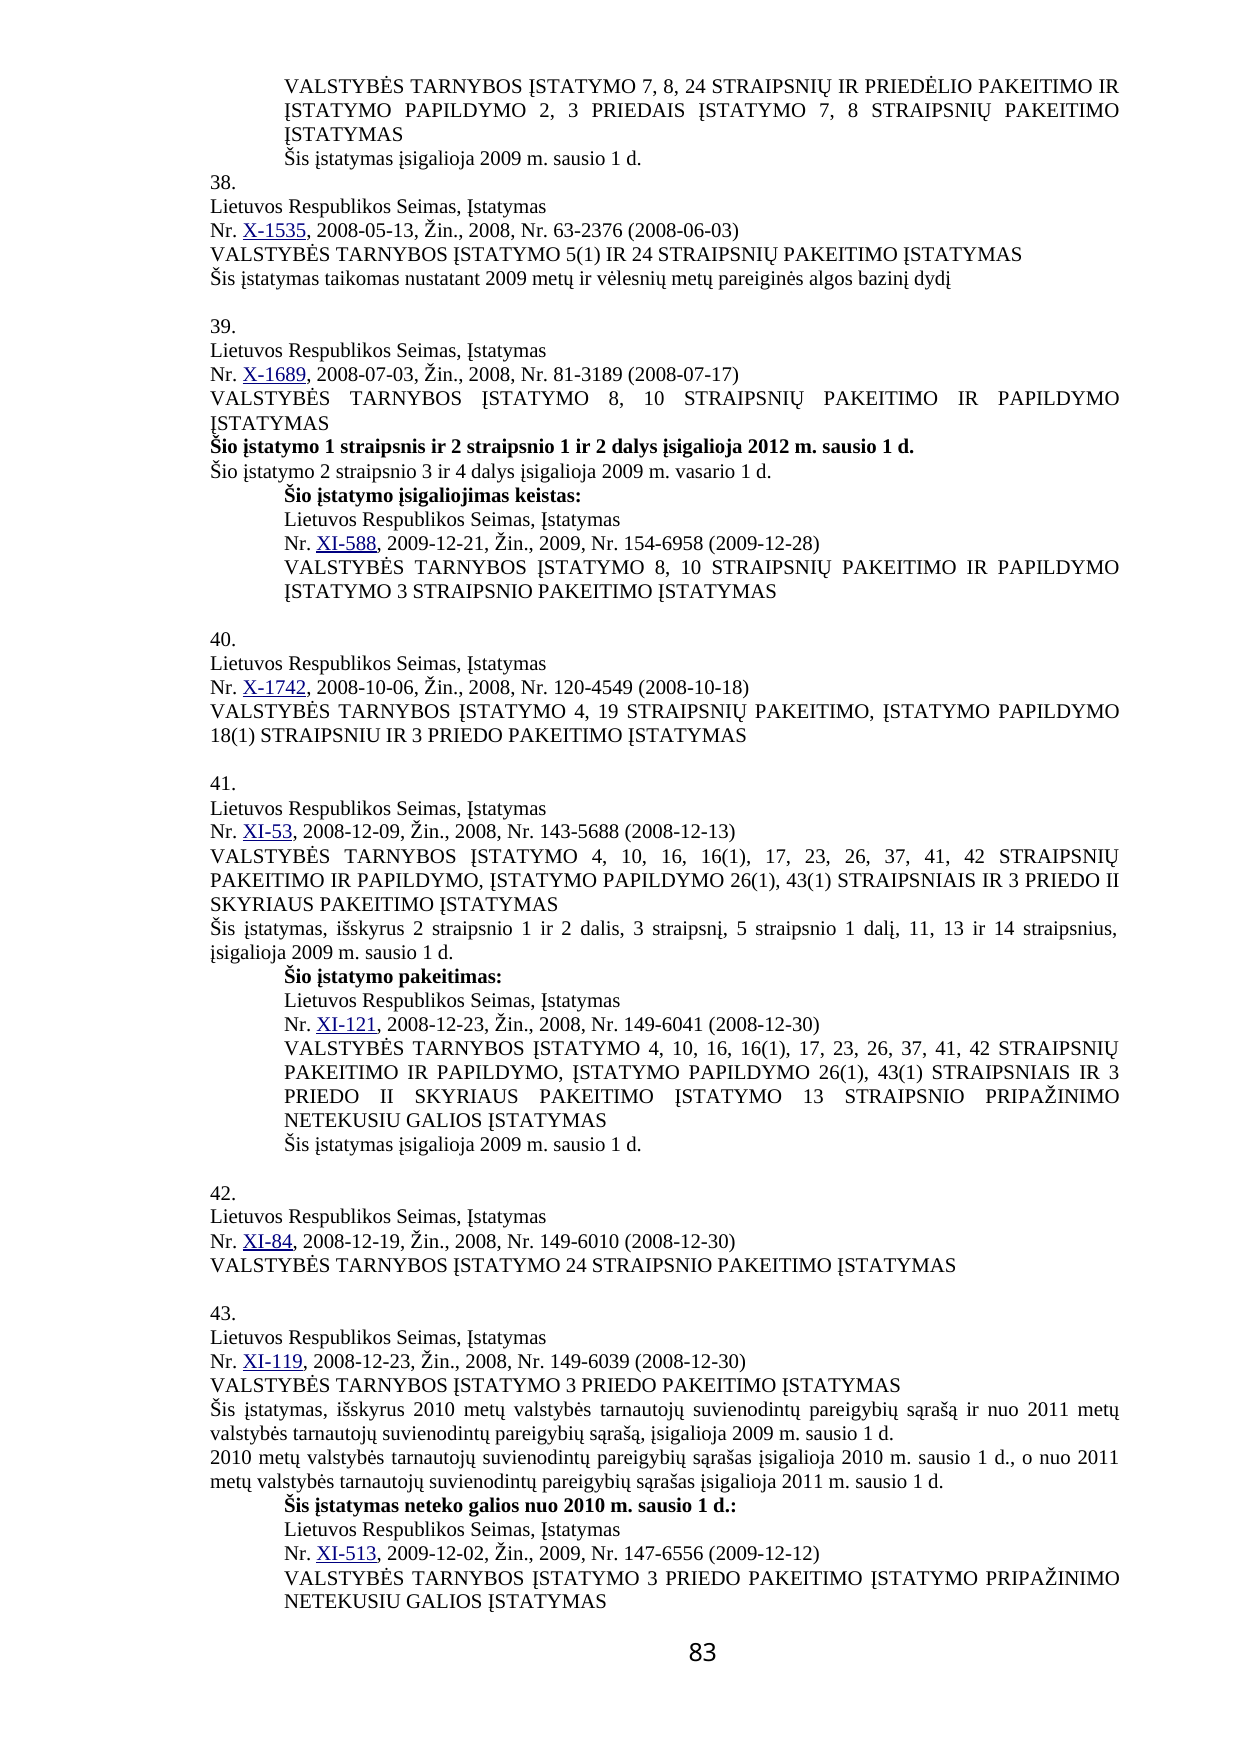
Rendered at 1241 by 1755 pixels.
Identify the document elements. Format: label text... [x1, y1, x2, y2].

text VALSTYBĖS TARNYBOS ĮSTATYMO 5(1) IR 24 STRAIPSNIŲ PAKEITIMO ĮSTATYMAS [210, 242, 1120, 266]
text VALSTYBĖS TARNYBOS ĮSTATYMO 8, 10 STRAIPSNIŲ PAKEITIMO IR PAPILDYMO ĮSTATYMAS [210, 386, 1120, 434]
text Nr. XI-84, 2008-12-19, Žin., 2008, Nr. 149-6010 (2008-12-30) [210, 1228, 1120, 1253]
text Lietuvos Respublikos Seimas, Įstatymas [210, 651, 1120, 675]
text VALSTYBĖS TARNYBOS ĮSTATYMO 24 STRAIPSNIO PAKEITIMO ĮSTATYMAS [210, 1253, 1120, 1277]
text VALSTYBĖS TARNYBOS ĮSTATYMO 4, 10, 16, 16(1), 17, 23, 26, 37, 41, 42 STRAIPSNIŲ PAKEITIMO IR PAPILDYMO, ĮSTATYMO PAPILDYMO 26(1), 43(1) STRAIPSNIAIS IR 3 PRIEDO II SKYRIAUS PAKEITIMO ĮSTATYMAS [210, 843, 1120, 916]
text VALSTYBĖS TARNYBOS ĮSTATYMO 8, 10 STRAIPSNIŲ PAKEITIMO IR PAPILDYMO ĮSTATYMO 3 STRAIPSNIO PAKEITIMO ĮSTATYMAS [284, 555, 1120, 603]
text Šis įstatymas įsigalioja 2009 m. sausio 1 d. [210, 1132, 1120, 1156]
text 40. [210, 627, 1120, 651]
text 2010 metų valstybės tarnautojų suvienodintų pareigybių sąrašas įsigalioja 2010 m. sausio 1 d., o nuo 2011 metų valstybės tarnautojų suvienodintų pareigybių sąrašas įsigalioja 2011 m. sausio 1 d. [210, 1445, 1120, 1493]
text Lietuvos Respublikos Seimas, Įstatymas [210, 795, 1120, 819]
text 39. [210, 314, 1120, 338]
text VALSTYBĖS TARNYBOS ĮSTATYMO 7, 8, 24 STRAIPSNIŲ IR PRIEDĖLIO PAKEITIMO IR ĮSTATYMO PAPILDYMO 2, 3 PRIEDAIS ĮSTATYMO 7, 8 STRAIPSNIŲ PAKEITIMO ĮSTATYMAS [284, 73, 1120, 146]
text Lietuvos Respublikos Seimas, Įstatymas [210, 1517, 1120, 1541]
text Lietuvos Respublikos Seimas, Įstatymas [210, 194, 1120, 218]
text Nr. X-1689, 2008-07-03, Žin., 2008, Nr. 81-3189 (2008-07-17) [210, 362, 1120, 386]
text Šio įstatymo 2 straipsnio 3 ir 4 dalys įsigalioja 2009 m. vasario 1 d. [210, 458, 1126, 483]
text Nr. X-1742, 2008-10-06, Žin., 2008, Nr. 120-4549 (2008-10-18) [210, 675, 1120, 699]
text Šis įstatymas neteko galios nuo 2010 m. sausio 1 d.: [210, 1493, 1120, 1517]
text Nr. X-1535, 2008-05-13, Žin., 2008, Nr. 63-2376 (2008-06-03) [210, 218, 1120, 242]
text 41. [210, 771, 1120, 795]
text Lietuvos Respublikos Seimas, Įstatymas [210, 1325, 1120, 1349]
text 43. [210, 1301, 1120, 1325]
text Nr. XI-513, 2009-12-02, Žin., 2009, Nr. 147-6556 (2009-12-12) [210, 1541, 1120, 1565]
text VALSTYBĖS TARNYBOS ĮSTATYMO 3 PRIEDO PAKEITIMO ĮSTATYMO PRIPAŽINIMO NETEKUSIU GALIOS ĮSTATYMAS [284, 1565, 1120, 1613]
text 42. [210, 1180, 1120, 1204]
text Šio įstatymo 1 straipsnis ir 2 straipsnio 1 ir 2 dalys įsigalioja 2012 m. sausio 1 d. [210, 434, 1126, 458]
text Šis įstatymas, išskyrus 2 straipsnio 1 ir 2 dalis, 3 straipsnį, 5 straipsnio 1 dalį, 11, 13 ir 14 straipsnius, įsigalioja 2009 m. sausio 1 d. [210, 916, 1120, 964]
text Lietuvos Respublikos Seimas, Įstatymas [210, 988, 1120, 1012]
text Nr. XI-121, 2008-12-23, Žin., 2008, Nr. 149-6041 (2008-12-30) [210, 1012, 1120, 1036]
text Šis įstatymas taikomas nustatant 2009 metų ir vėlesnių metų pareiginės algos bazinį dydį [210, 266, 1120, 290]
text Lietuvos Respublikos Seimas, Įstatymas [210, 1204, 1120, 1228]
text Lietuvos Respublikos Seimas, Įstatymas [210, 338, 1120, 362]
text Šis įstatymas įsigalioja 2009 m. sausio 1 d. [210, 146, 1120, 170]
text Lietuvos Respublikos Seimas, Įstatymas [210, 507, 1120, 531]
text Nr. XI-119, 2008-12-23, Žin., 2008, Nr. 149-6039 (2008-12-30) [210, 1349, 1120, 1373]
text Šio įstatymo įsigaliojimas keistas: [210, 483, 1120, 507]
text Nr. XI-588, 2009-12-21, Žin., 2009, Nr. 154-6958 (2009-12-28) [210, 531, 1120, 555]
text VALSTYBĖS TARNYBOS ĮSTATYMO 4, 10, 16, 16(1), 17, 23, 26, 37, 41, 42 STRAIPSNIŲ PAKEITIMO IR PAPILDYMO, ĮSTATYMO PAPILDYMO 26(1), 43(1) STRAIPSNIAIS IR 3 PRIEDO II SKYRIAUS PAKEITIMO ĮSTATYMO 13 STRAIPSNIO PRIPAŽINIMO NETEKUSIU GALIOS ĮSTATYMAS [284, 1036, 1120, 1132]
text Šio įstatymo pakeitimas: [210, 964, 1120, 988]
text VALSTYBĖS TARNYBOS ĮSTATYMO 4, 19 STRAIPSNIŲ PAKEITIMO, ĮSTATYMO PAPILDYMO 18(1) STRAIPSNIU IR 3 PRIEDO PAKEITIMO ĮSTATYMAS [210, 699, 1120, 747]
text Nr. XI-53, 2008-12-09, Žin., 2008, Nr. 143-5688 (2008-12-13) [210, 819, 1120, 843]
text 38. [210, 170, 1120, 194]
text VALSTYBĖS TARNYBOS ĮSTATYMO 3 PRIEDO PAKEITIMO ĮSTATYMAS [210, 1373, 1120, 1397]
text Šis įstatymas, išskyrus 2010 metų valstybės tarnautojų suvienodintų pareigybių sąrašą ir nuo 2011 metų valstybės tarnautojų suvienodintų pareigybių sąrašą, įsigalioja 2009 m. sausio 1 d. [210, 1397, 1120, 1445]
